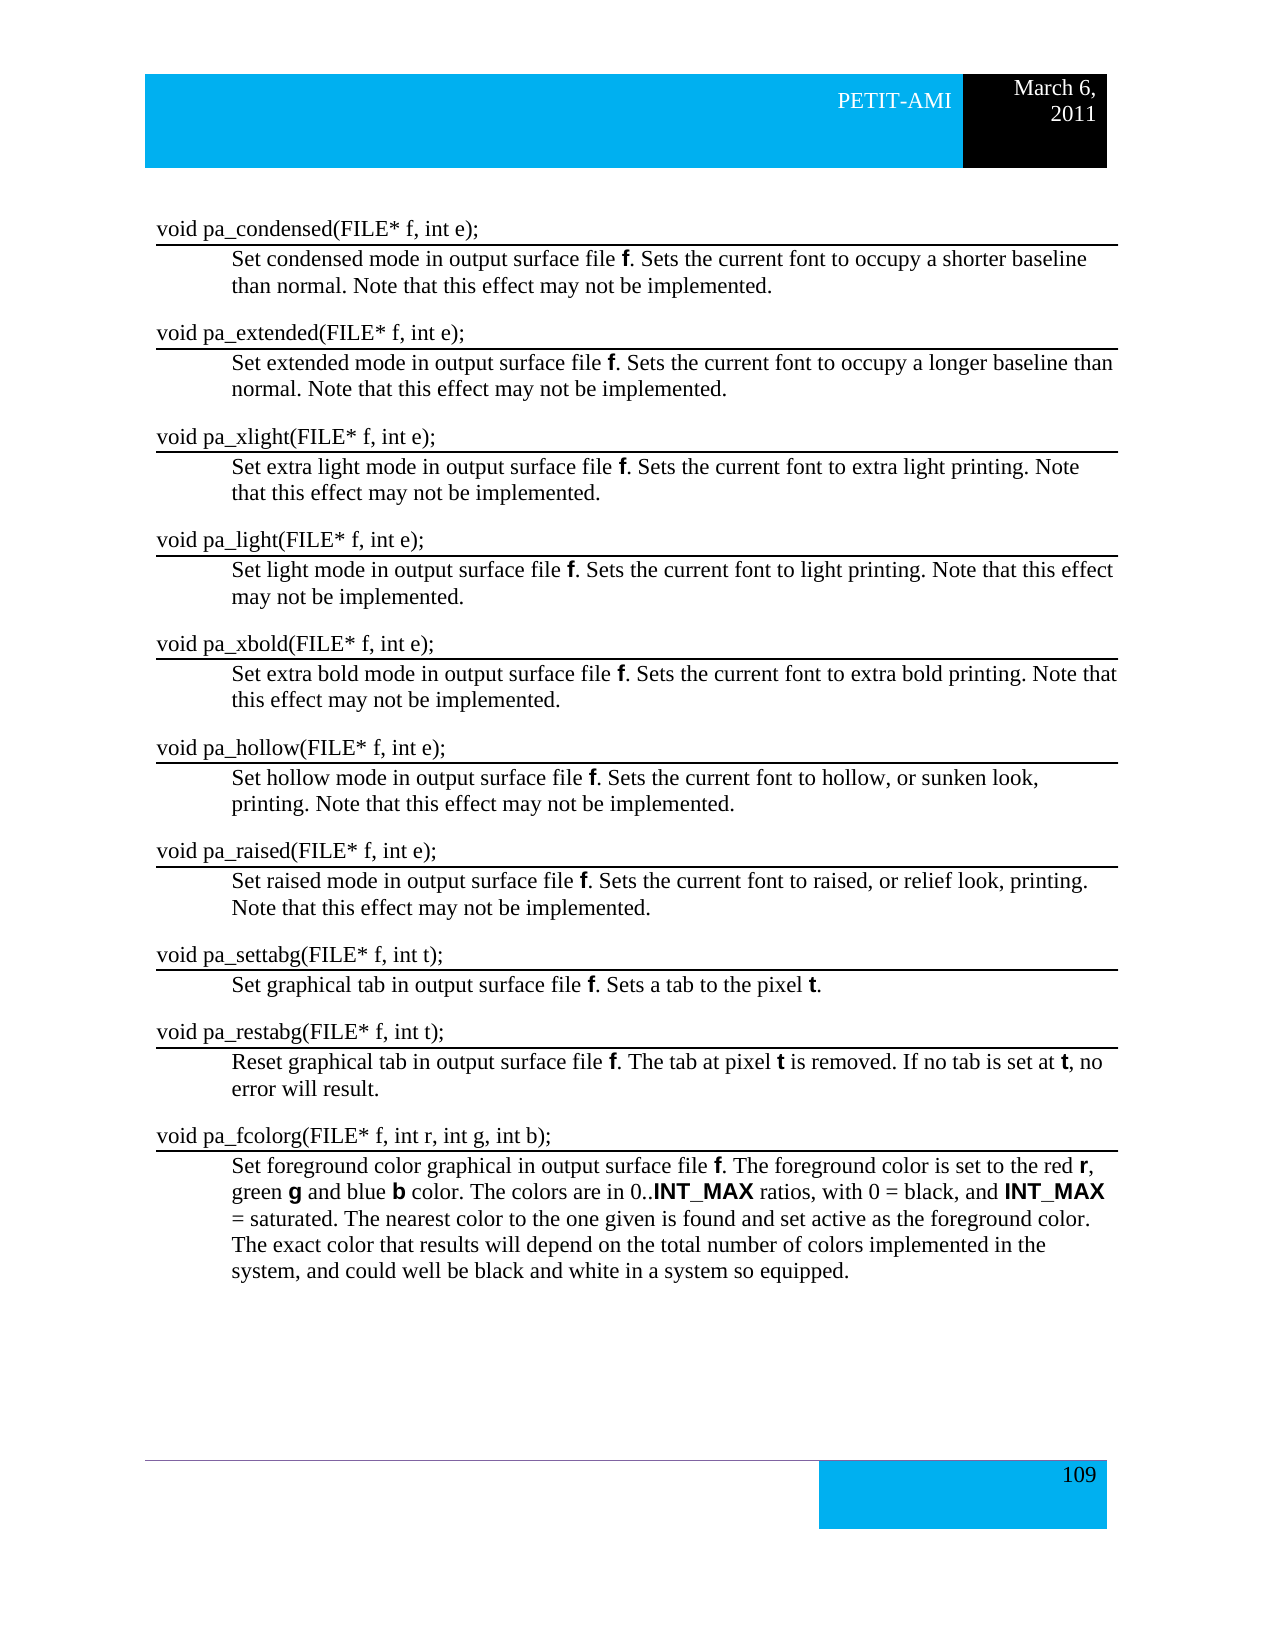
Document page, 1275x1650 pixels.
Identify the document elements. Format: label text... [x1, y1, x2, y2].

text Set hollow mode in output surface file f. Sets the current font to hollow, or sunken look, printing. Note that this effect may not be implemented. [231, 764, 1118, 816]
text void pa_xlight(FILE* f, int e); [156, 423, 1118, 451]
text void pa_restabg(FILE* f, int t); [156, 1018, 1118, 1047]
text Set extra light mode in output surface file f. Sets the current font to extra light printing. Note that this effect may not be implemented. [231, 453, 1118, 506]
text Set foreground color graphical in output surface file f. The foreground color is set to the red r, green g and blue b color. The colors are in 0..INT_MAX ratios, with 0 = black, and INT_MAX = saturated. The nearest color to the one given is found and set active as the foreground color. The exact color that results will depend on the total number of colors implemented in the system, and could well be black and white in a system so equipped. [231, 1152, 1118, 1284]
text void pa_extended(FILE* f, int e); [156, 319, 1118, 348]
text Set light mode in output surface file f. Sets the current font to light printing. Note that this effect may not be implemented. [231, 557, 1118, 609]
text void pa_fcolorg(FILE* f, int r, int g, int b); [156, 1122, 1118, 1150]
text void pa_hollow(FILE* f, int e); [156, 734, 1118, 762]
text void pa_condensed(FILE* f, int e); [156, 215, 1118, 244]
text void pa_settabg(FILE* f, int t); [156, 941, 1118, 969]
text void pa_light(FILE* f, int e); [156, 526, 1118, 555]
text Set extra bold mode in output surface file f. Sets the current font to extra bold printing. Note that this effect may not be implemented. [231, 660, 1118, 713]
text Set graphical tab in output surface file f. Sets a tab to the pixel t. [231, 971, 1118, 997]
text void pa_xbold(FILE* f, int e); [156, 630, 1118, 658]
text Set extended mode in output surface file f. Sets the current font to occupy a longer baseline than normal. Note that this effect may not be implemented. [231, 350, 1118, 402]
text Set condensed mode in output surface file f. Sets the current font to occupy a shorter baseline than normal. Note that this effect may not be implemented. [231, 246, 1118, 298]
text void pa_raised(FILE* f, int e); [156, 837, 1118, 866]
text Reset graphical tab in output surface file f. The tab at pixel t is removed. If no tab is set at t, no error will result. [231, 1049, 1118, 1101]
text Set raised mode in output surface file f. Sets the current font to raised, or relief look, printing. Note that this effect may not be implemented. [231, 868, 1118, 920]
